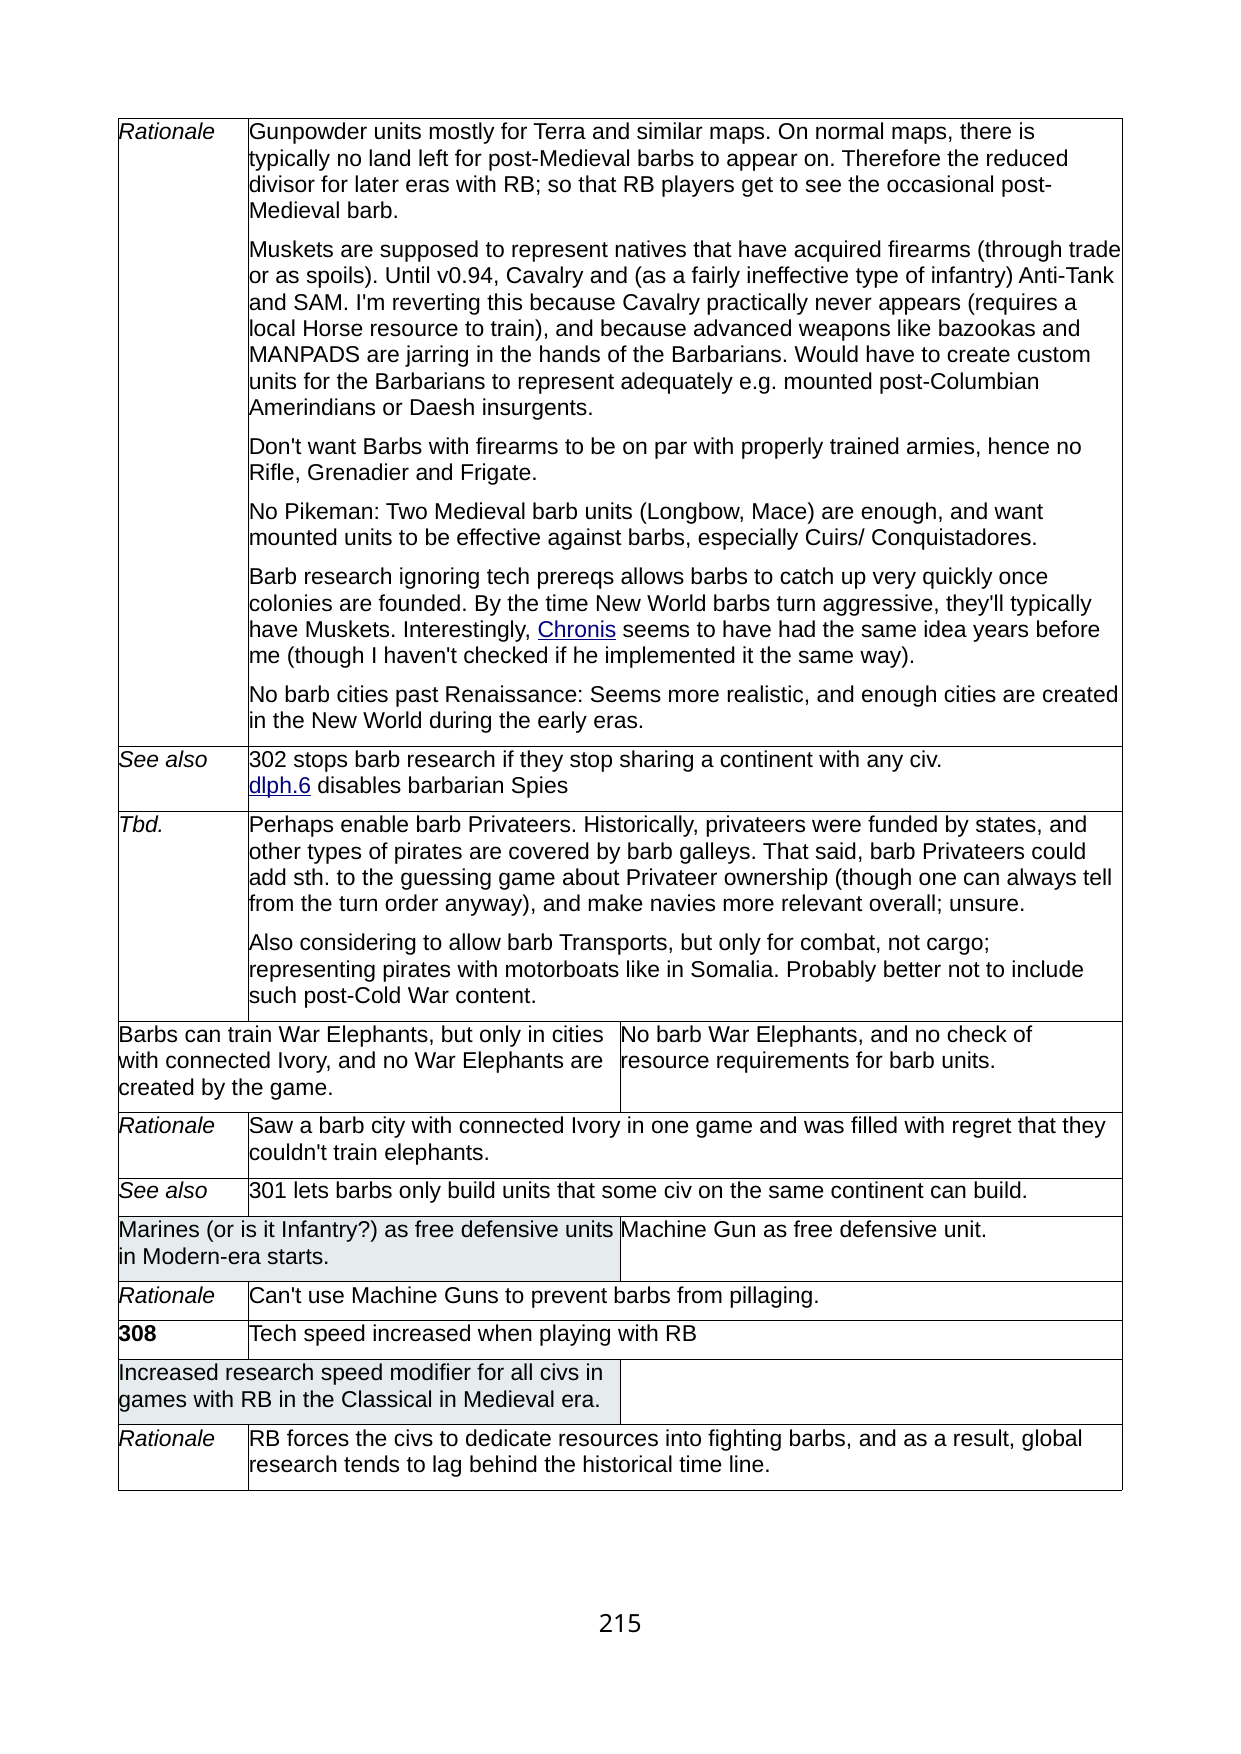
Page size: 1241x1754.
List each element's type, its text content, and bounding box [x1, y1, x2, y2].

table_cell Rationale [119, 1113, 248, 1177]
table_cell Perhaps enable barb Privateers. Historically, privateers were funded by states, and other types of pirates are covered by barb galleys. That said, barb Privateers could add sth. to the guessing game about Privateer ownership (though one can always tell from the turn order anyway), and make navies more relevant overall; unsure. Also considering to allow barb Transports, but only for combat, not cargo; representing pirates with motorboats like in Somalia. Probably better not to include such post-Cold War content. [249, 812, 1122, 1021]
table_cell Tech speed increased when playing with RB [249, 1321, 1122, 1359]
table_cell Rationale [119, 1282, 248, 1320]
table_cell Marines (or is it Infantry?) as free defensive units in Modern-era starts. [119, 1217, 620, 1281]
table_cell Machine Gun as free defensive unit. [621, 1217, 1122, 1281]
table_cell Can't use Machine Guns to prevent barbs from pillaging. [249, 1282, 1122, 1320]
table_cell RB forces the civs to dedicate resources into fighting barbs, and as a result, global research tends to lag behind the historical time line. [249, 1425, 1122, 1489]
table_cell Rationale [119, 1425, 248, 1489]
table_cell Tbd. [119, 812, 248, 1021]
table_cell Gunpowder units mostly for Terra and similar maps. On normal maps, there is typically no land left for post-Medieval barbs to appear on. Therefore the reduced divisor for later eras with RB; so that RB players get to see the occasional post-Medieval barb. Muskets are supposed to represent natives that have acquired firearms (through trade or as spoils). Until v0.94, Cavalry and (as a fairly ineffective type of infantry) Anti-Tank and SAM. I'm reverting this because Cavalry practically never appears (requires a local Horse resource to train), and because advanced weapons like bazookas and MANPADS are jarring in the hands of the Barbarians. Would have to create custom units for the Barbarians to represent adequately e.g. mounted post-Columbian Amerindians or Daesh insurgents. Don't want Barbs with firearms to be on par with properly trained armies, hence no Rifle, Grenadier and Frigate. No Pikeman: Two Medieval barb units (Longbow, Mace) are enough, and want mounted units to be effective against barbs, especially Cuirs/ Conquistadores. Barb research ignoring tech prereqs allows barbs to catch up very quickly once colonies are founded. By the time New World barbs turn aggressive, they'll typically have Muskets. Interestingly, Chronis seems to have had the same idea years before me (though I haven't checked if he implemented it the same way). No barb cities past Renaissance: Seems more realistic, and enough cities are created in the New World during the early eras. [249, 119, 1122, 746]
table_cell 301 lets barbs only build units that some civ on the same continent can build. [249, 1179, 1122, 1216]
table_cell No barb War Elephants, and no check of resource requirements for barb units. [621, 1022, 1122, 1112]
table_cell Increased research speed modifier for all civs in games with RB in the Classical in Medieval era. [119, 1360, 620, 1424]
table_cell Rationale [119, 119, 248, 746]
table_cell See also [119, 1179, 248, 1216]
table_cell [621, 1360, 1122, 1424]
table_cell Saw a barb city with connected Ivory in one game and was filled with regret that they couldn't train elephants. [249, 1113, 1122, 1177]
table_cell 302 stops barb research if they stop sharing a continent with any civ. dlph.6 disables barbarian Spies [249, 747, 1122, 811]
table_cell Barbs can train War Elephants, but only in cities with connected Ivory, and no War Elephants are created by the game. [119, 1022, 620, 1112]
table_cell 308 [119, 1321, 248, 1359]
table_cell See also [119, 747, 248, 811]
